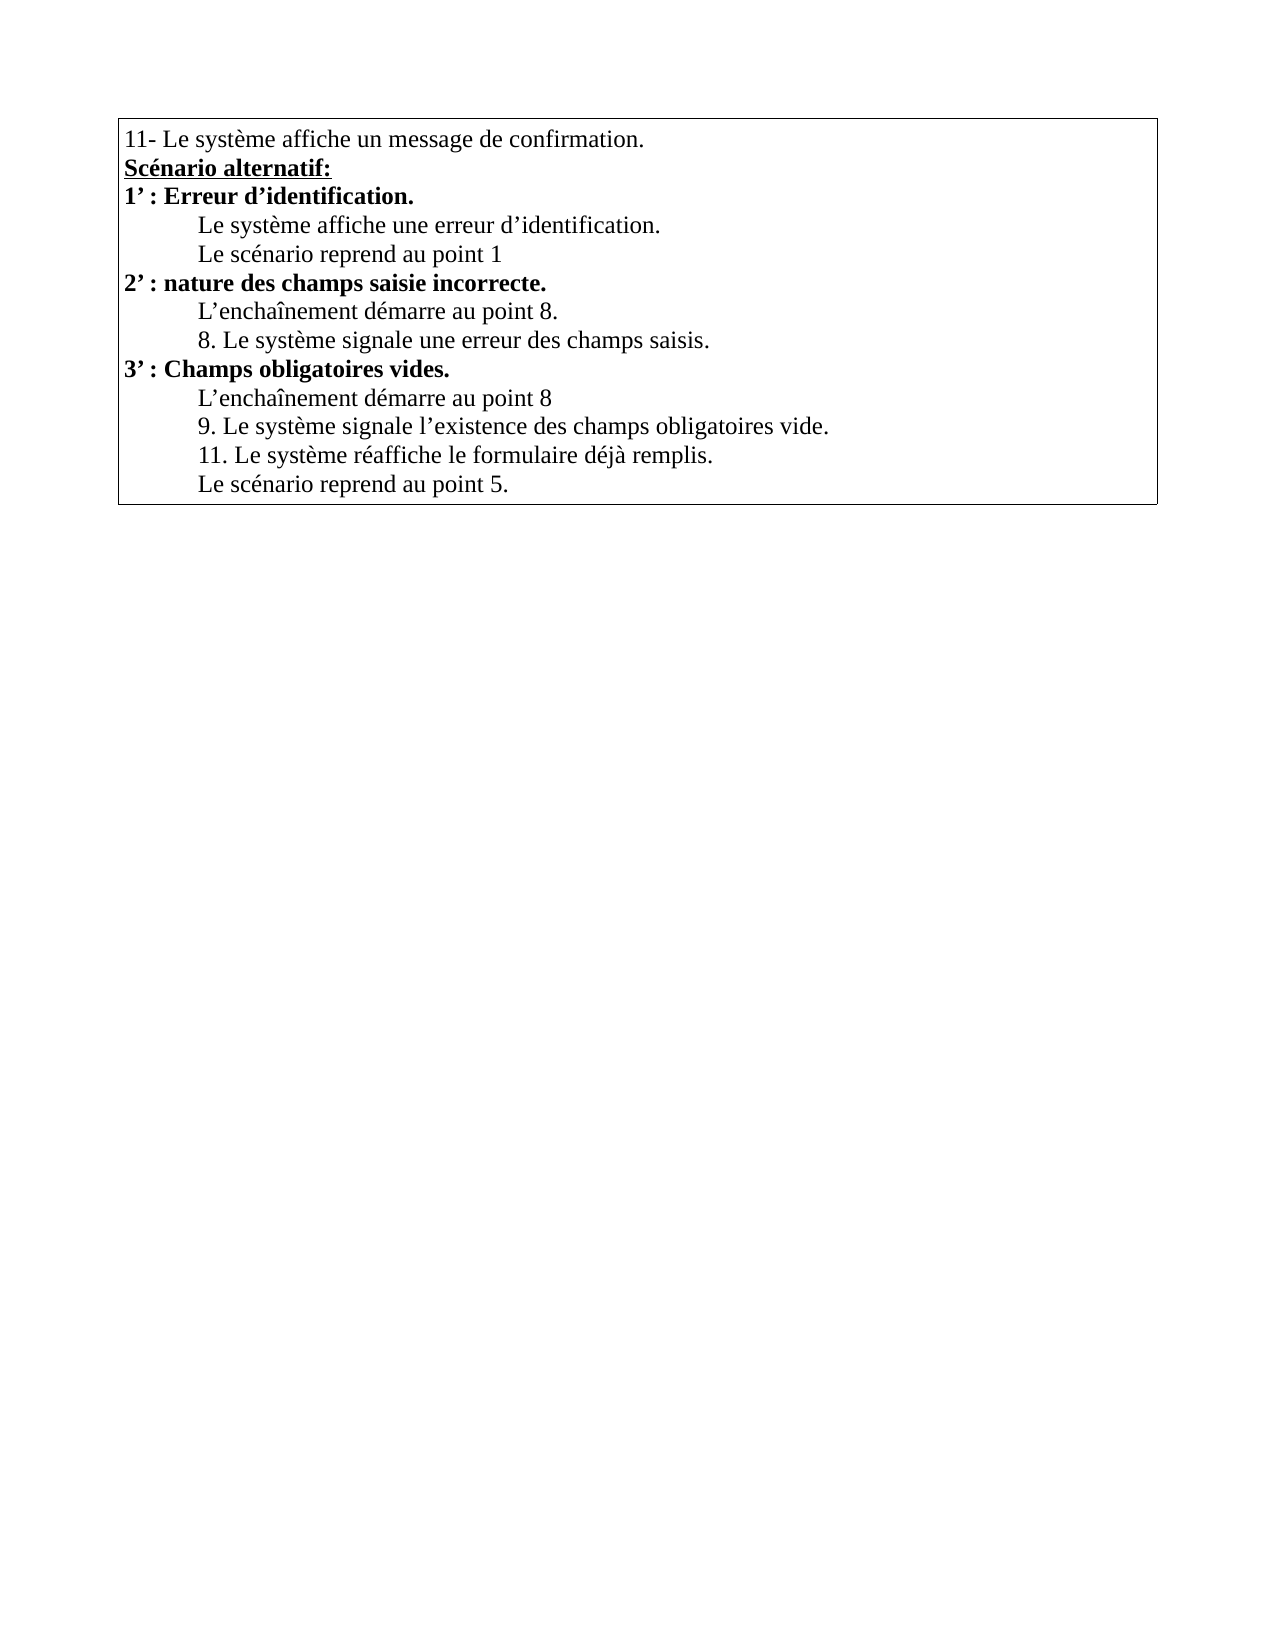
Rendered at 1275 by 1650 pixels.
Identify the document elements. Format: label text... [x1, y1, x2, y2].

table_cell 11- Le système affiche un message de confirmation. Scénario alternatif: 1’ : Erreur d’identification. Le système affiche une erreur d’identification. Le scénario reprend au point 1 2’ : nature des champs saisie incorrecte. L’enchaînement démarre au point 8. 8. Le système signale une erreur des champs saisis. 3’ : Champs obligatoires vides. L’enchaînement démarre au point 8 9. Le système signale l’existence des champs obligatoires vide. 11. Le système réaffiche le formulaire déjà remplis. Le scénario reprend au point 5. [119, 119, 1157, 503]
